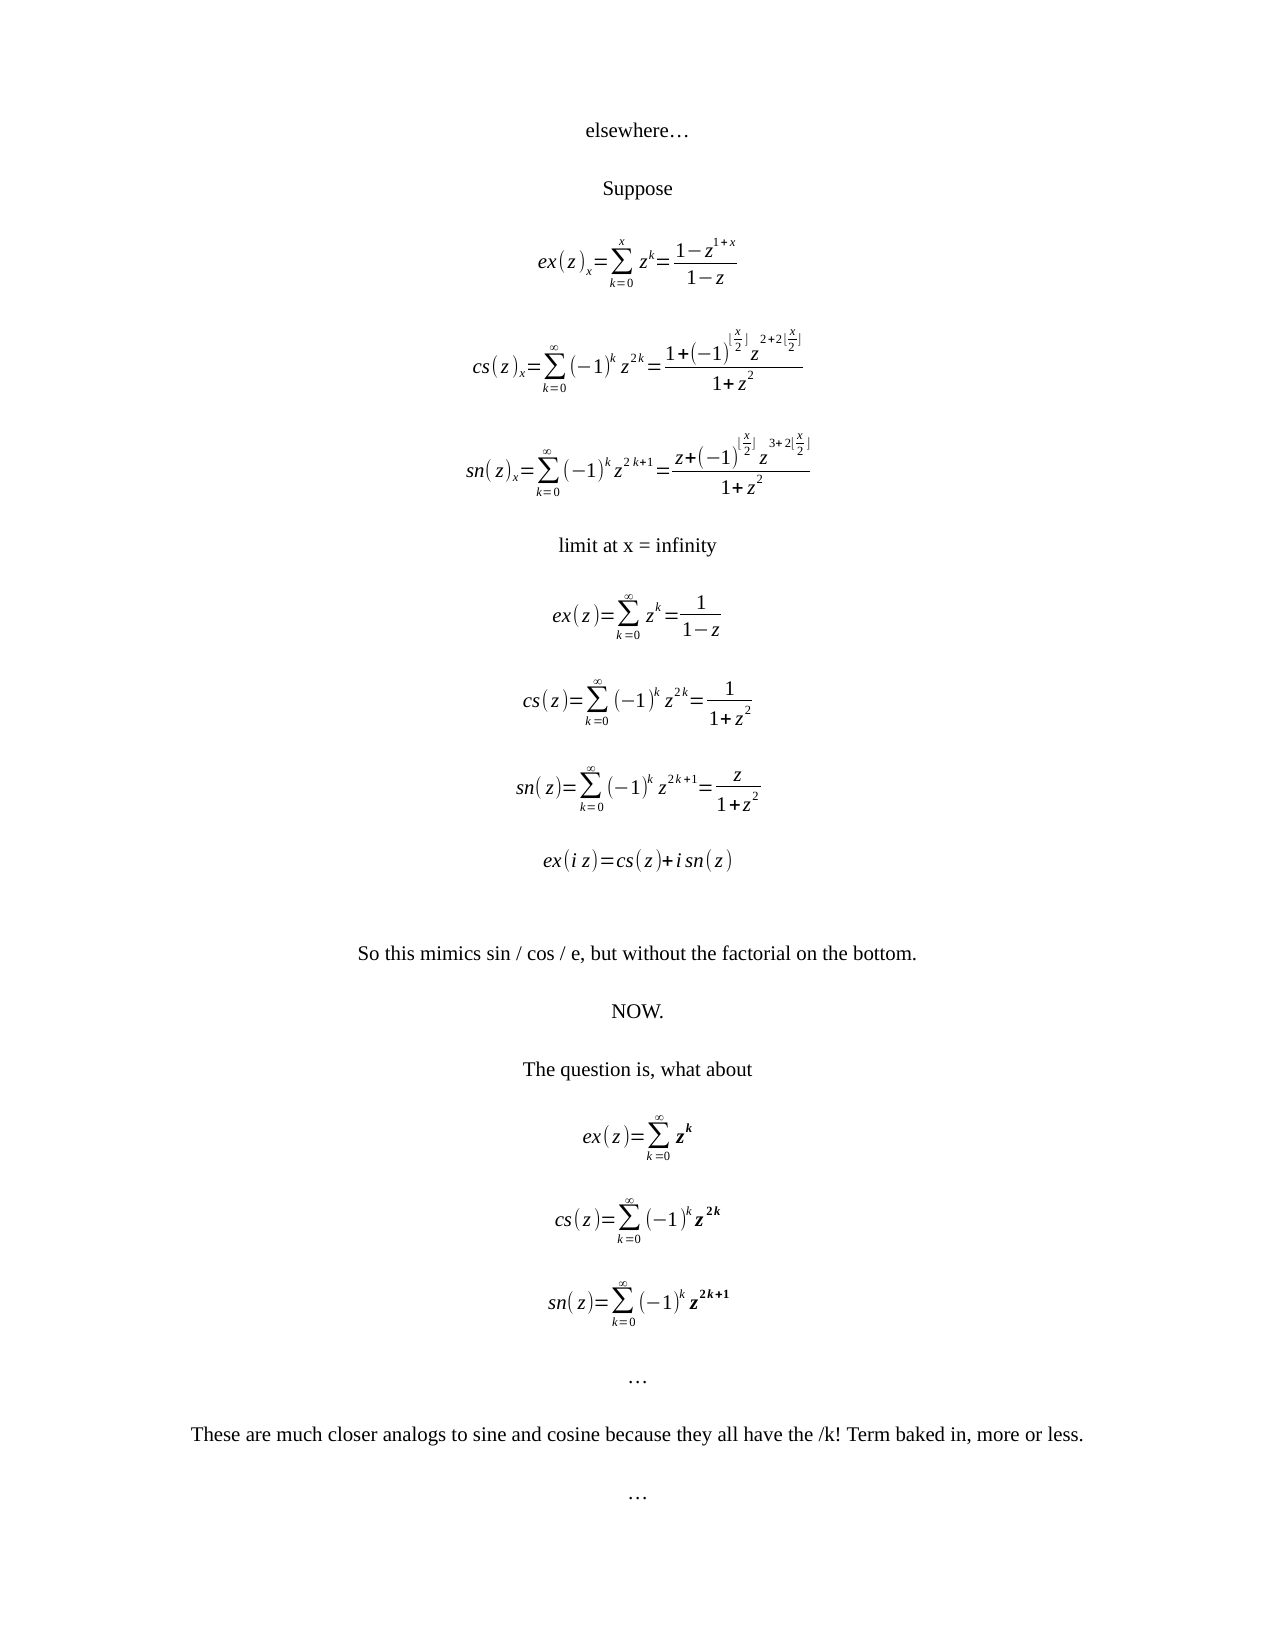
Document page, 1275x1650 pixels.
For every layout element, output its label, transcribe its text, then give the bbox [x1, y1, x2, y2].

text These are much closer analogs to sine and cosine because they all have the /k! Term baked in, more or less. [118, 1422, 1157, 1446]
text So this mimics sin / cos / e, but without the factorial on the bottom. [118, 941, 1157, 965]
text Suppose [118, 176, 1157, 200]
text … [118, 1364, 1157, 1388]
text limit at x = infinity [118, 533, 1157, 557]
text NOW. [118, 999, 1157, 1023]
text elsewhere… [118, 118, 1157, 142]
text … [118, 1480, 1157, 1504]
text The question is, what about [118, 1057, 1157, 1081]
